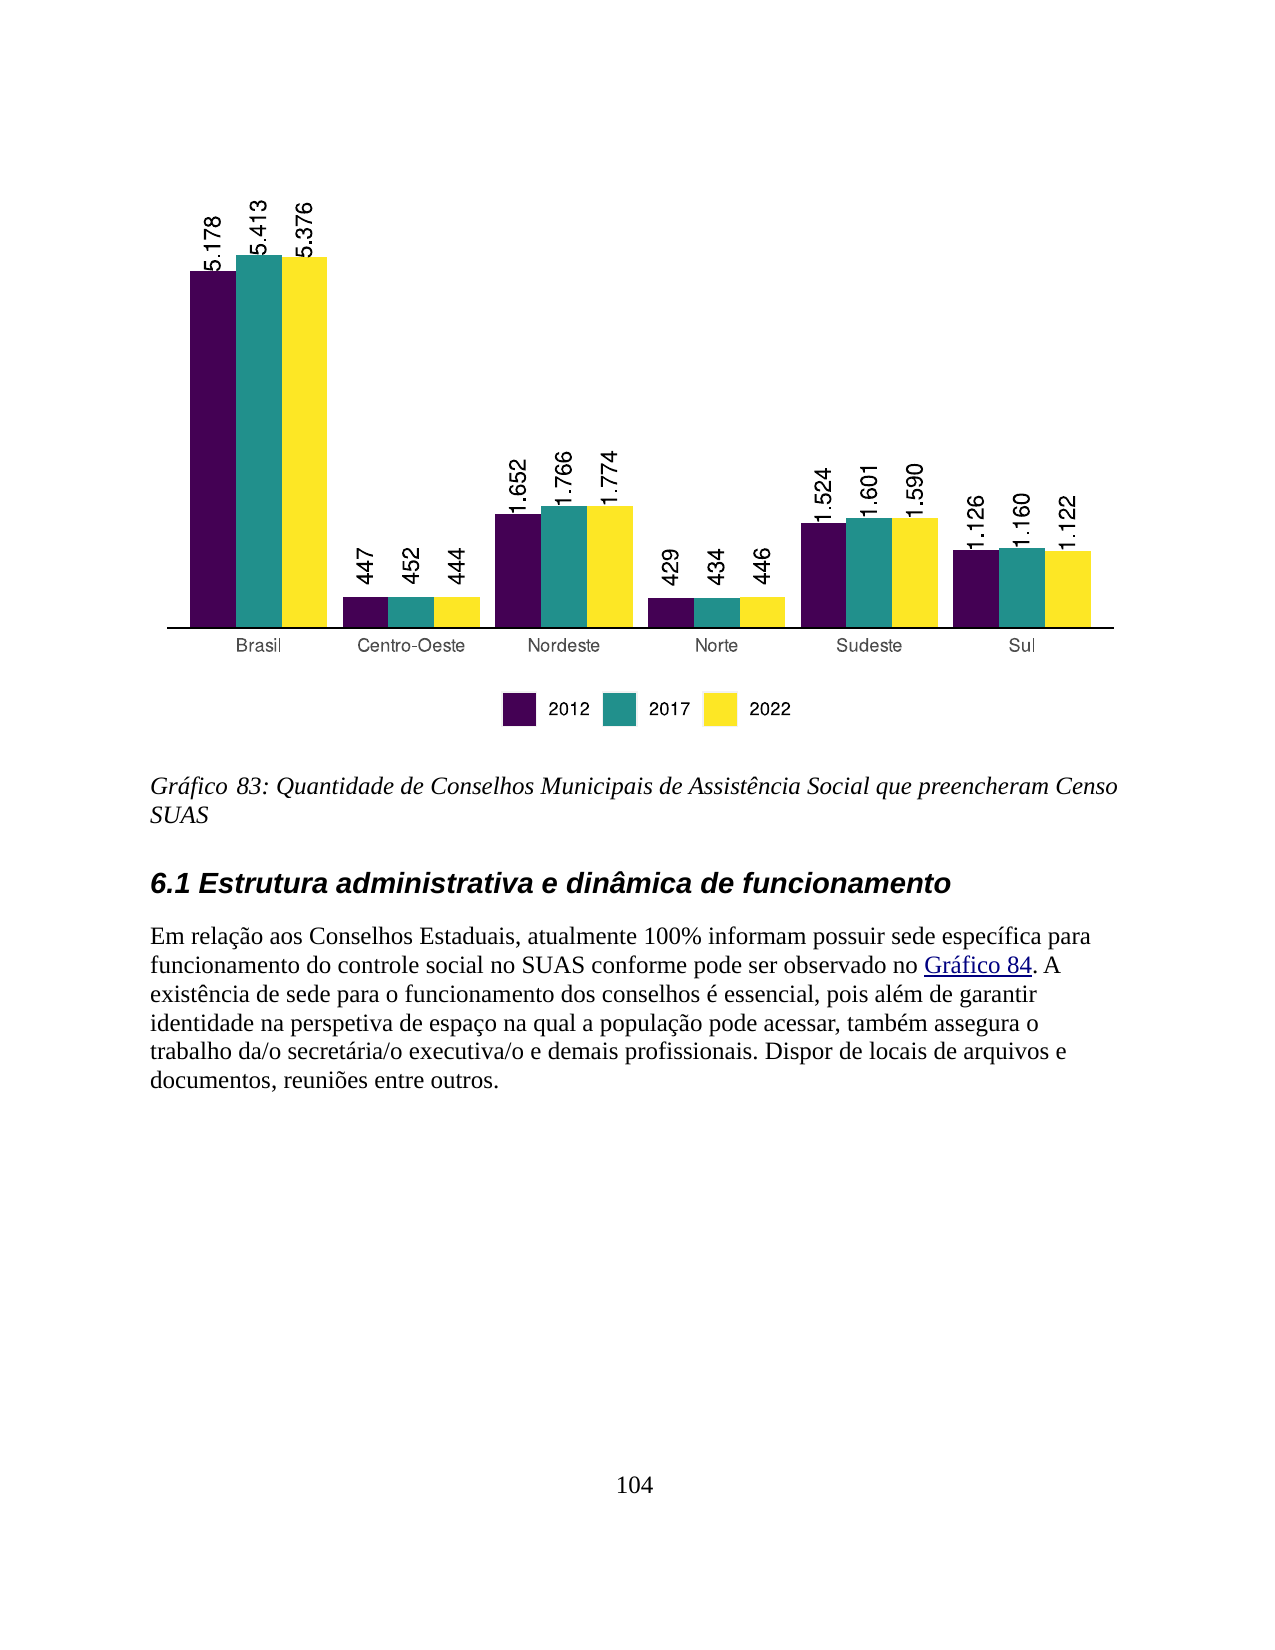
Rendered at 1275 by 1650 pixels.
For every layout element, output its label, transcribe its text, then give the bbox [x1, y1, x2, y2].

table_header Gráfico 83: Quantidade de Conselhos Municipais de Assistência Social que preencheram Censo SUAS [150, 751, 1125, 841]
subtitle 6.1 Estrutura administrativa e dinâmica de funcionamento [150, 866, 1125, 900]
text Em relação aos Conselhos Estaduais, atualmente 100% informam possuir sede específica para funcionamento do controle social no SUAS conforme pode ser observado no Gráfico 84. A existência de sede para o funcionamento dos conselhos é essencial, pois além de garantir identidade na perspetiva de espaço na qual a população pode acessar, também assegura o trabalho da/o secretária/o executiva/o e demais profissionais. Dispor de locais de arquivos e documentos, reuniões entre outros. [150, 921, 1125, 1094]
